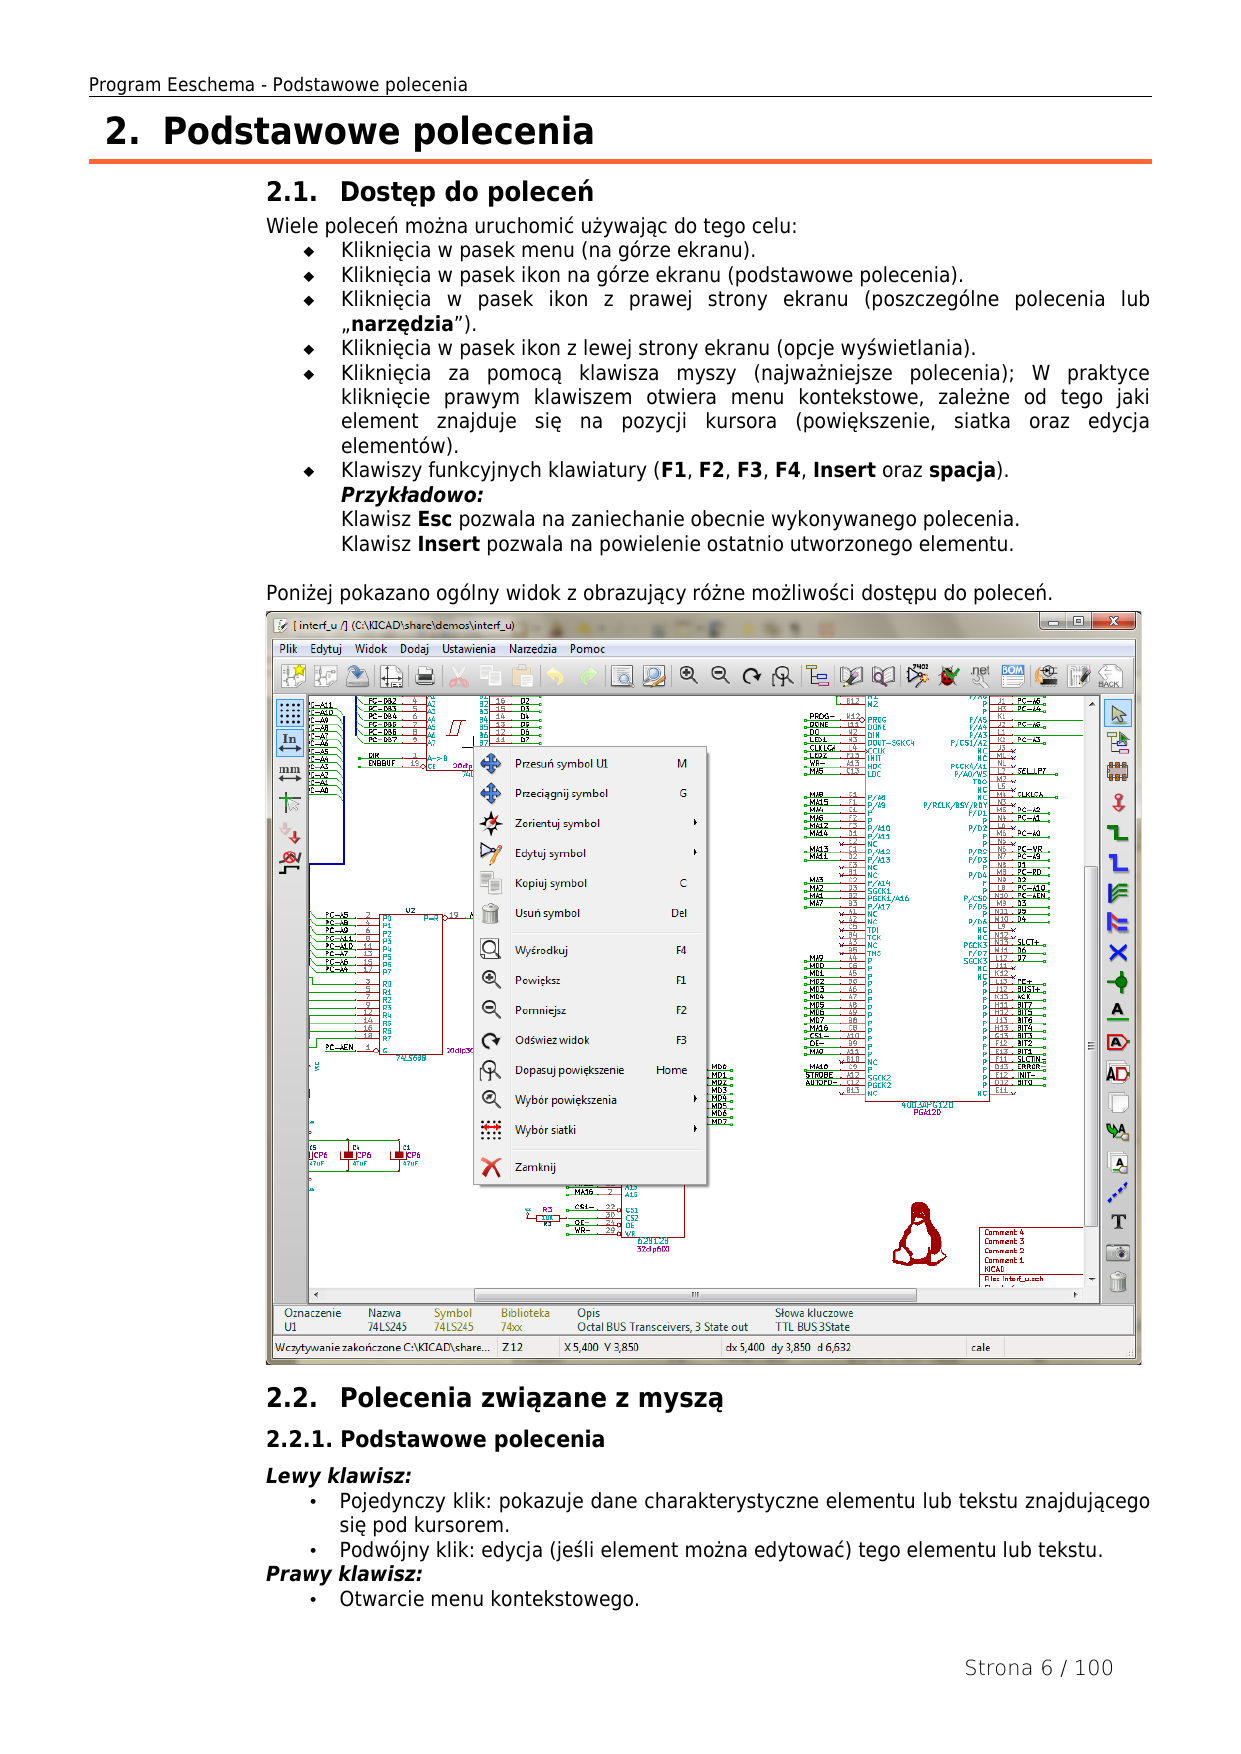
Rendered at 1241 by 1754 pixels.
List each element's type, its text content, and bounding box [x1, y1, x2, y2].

list Kliknięcia w pasek ikon z lewej strony ekranu (opcje wyświetlania). [303, 336, 1152, 360]
subtitle Podstawowe polecenia [88, 103, 1152, 164]
text Prawy klawisz: [266, 1562, 1152, 1587]
text Wiele poleceń można uruchomić używając do tego celu: [266, 213, 1152, 238]
list Kliknięcia w pasek ikon z prawej strony ekranu (poszczególne polecenia lub „narzędzia”). [303, 287, 1152, 336]
text Poniżej pokazano ogólny widok z obrazujący różne możliwości dostępu do poleceń. [266, 581, 1152, 605]
list Otwarcie menu kontekstowego. [310, 1587, 1152, 1611]
list Kliknięcia w pasek ikon na górze ekranu (podstawowe polecenia). [303, 262, 1152, 287]
subtitle Polecenia związane z myszą [266, 1382, 1152, 1414]
list Kliknięcia za pomocą klawisza myszy (najważniejsze polecenia); W praktyce kliknięcie prawym klawiszem otwiera menu kontekstowe, zależne od tego jaki element znajduje się na pozycji kursora (powiększenie, siatka oraz edycja elementów). [303, 360, 1152, 458]
list Podwójny klik: edycja (jeśli element można edytować) tego elementu lub tekstu. [310, 1538, 1152, 1562]
text Lewy klawisz: [266, 1464, 1152, 1489]
list Pojedynczy klik: pokazuje dane charakterystyczne elementu lub tekstu znajdującego się pod kursorem. [310, 1489, 1152, 1538]
subtitle Podstawowe polecenia [266, 1426, 1152, 1453]
subtitle Dostęp do poleceń [266, 176, 1152, 208]
picture [265, 611, 1142, 1365]
list Klawiszy funkcyjnych klawiatury (F1, F2, F3, F4, Insert oraz spacja). Przykładowo: Klawisz Esc pozwala na zaniechanie obecnie wykonywanego polecenia. Klawisz Insert pozwala na powielenie ostatnio utworzonego elementu. [303, 458, 1152, 556]
list Kliknięcia w pasek menu (na górze ekranu). [303, 238, 1152, 262]
